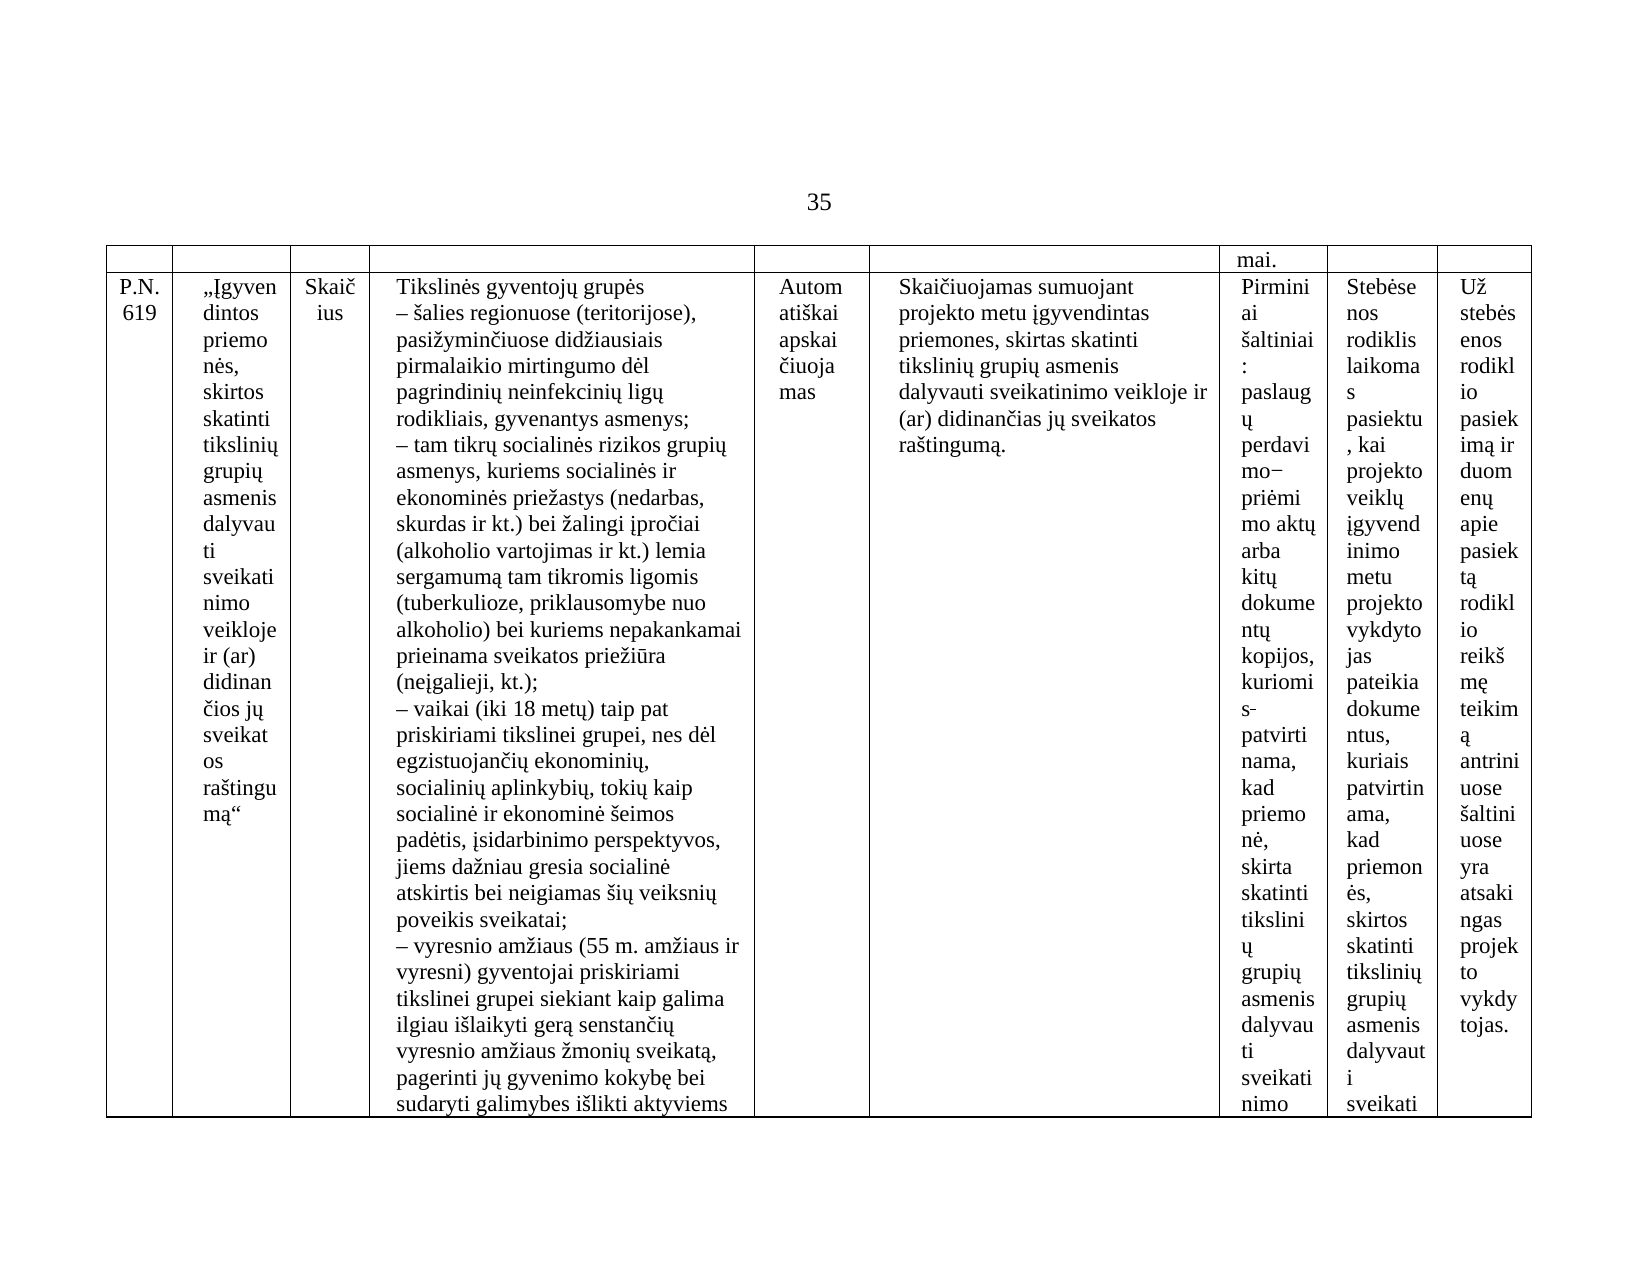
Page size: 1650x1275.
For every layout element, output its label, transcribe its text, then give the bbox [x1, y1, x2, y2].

table_cell Pirminiai šaltiniai: paslaugų perdavimo− priėmimo aktų arba kitų dokumentų kopijos, kuriomis patvirtinama, kad priemonė, skirta skatinti tikslinių grupių asmenis dalyvauti sveikatinimo [1220, 273, 1327, 1116]
table_cell Skaičiuojamas sumuojant projekto metu įgyvendintas priemones, skirtas skatinti tikslinių grupių asmenis dalyvauti sveikatinimo veikloje ir (ar) didinančias jų sveikatos raštingumą. [870, 273, 1219, 1116]
table_cell mai. [1220, 246, 1327, 272]
table_cell Skaičius [291, 273, 369, 1116]
table_cell [107, 246, 172, 272]
table_cell „Įgyvendintos priemonės, skirtos skatinti tikslinių grupių asmenis dalyvauti sveikatinimo veikloje ir (ar) didinančios jų sveikatos raštingumą“ [173, 273, 290, 1116]
table_cell [291, 246, 369, 272]
table_cell [870, 246, 1219, 272]
table_cell Automatiškai apskaičiuojamas [755, 273, 869, 1116]
table_cell P.N.619 [107, 273, 172, 1116]
table_cell Tikslinės gyventojų grupės – šalies regionuose (teritorijose), pasižyminčiuose didžiausiais pirmalaikio mirtingumo dėl pagrindinių neinfekcinių ligų rodikliais, gyvenantys asmenys; – tam tikrų socialinės rizikos grupių asmenys, kuriems socialinės ir ekonominės priežastys (nedarbas, skurdas ir kt.) bei žalingi įpročiai (alkoholio vartojimas ir kt.) lemia sergamumą tam tikromis ligomis (tuberkulioze, priklausomybe nuo alkoholio) bei kuriems nepakankamai prieinama sveikatos priežiūra (neįgalieji, kt.); – vaikai (iki 18 metų) taip pat priskiriami tikslinei grupei, nes dėl egzistuojančių ekonominių, socialinių aplinkybių, tokių kaip socialinė ir ekonominė šeimos padėtis, įsidarbinimo perspektyvos, jiems dažniau gresia socialinė atskirtis bei neigiamas šių veiksnių poveikis sveikatai; – vyresnio amžiaus (55 m. amžiaus ir vyresni) gyventojai priskiriami tikslinei grupei siekiant kaip galima ilgiau išlaikyti gerą senstančių vyresnio amžiaus žmonių sveikatą, pagerinti jų gyvenimo kokybę bei sudaryti galimybes išlikti aktyviems [370, 273, 754, 1116]
table_cell Už stebėsenos rodiklio pasiekimą ir duomenų apie pasiektą rodiklio reikšmę teikimą antriniuose šaltiniuose yra atsakingas projekto vykdytojas. [1438, 273, 1531, 1116]
table_cell [755, 246, 869, 272]
table_cell Stebėsenos rodiklis laikomas pasiektu, kai projekto veiklų įgyvendinimo metu projekto vykdytojas pateikia dokumentus, kuriais patvirtinama, kad priemonės, skirtos skatinti tikslinių grupių asmenis dalyvauti sveikati [1328, 273, 1437, 1116]
